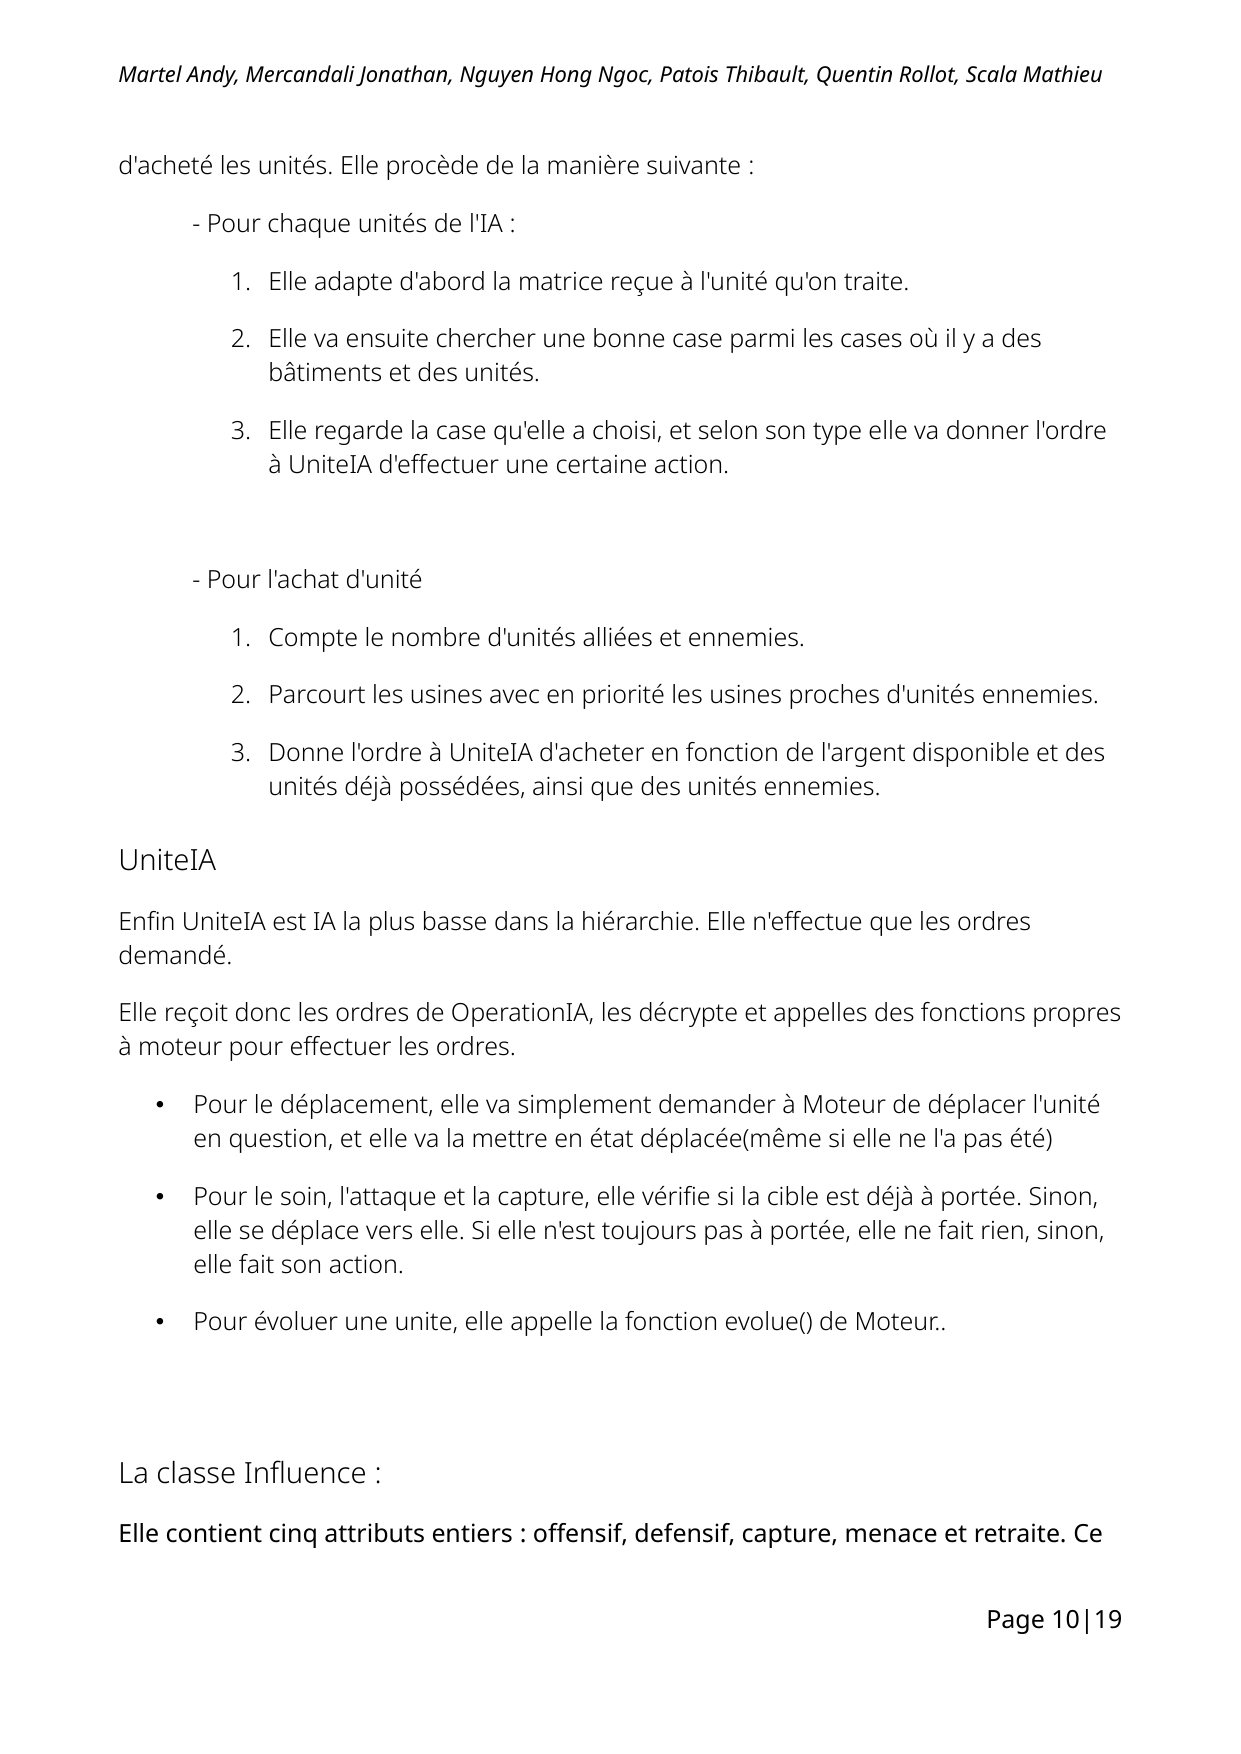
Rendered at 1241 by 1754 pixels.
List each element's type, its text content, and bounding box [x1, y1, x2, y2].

list Compte le nombre d'unités alliées et ennemies. [231, 619, 1122, 653]
list Pour le déplacement, elle va simplement demander à Moteur de déplacer l'unité en question, et elle va la mettre en état déplacée(même si elle ne l'a pas été) [156, 1087, 1122, 1155]
list Elle regarde la case qu'elle a choisi, et selon son type elle va donner l'ordre à UniteIA d'effectuer une certaine action. [231, 412, 1122, 481]
subtitle La classe Influence : [118, 1452, 1122, 1492]
text d'acheté les unités. Elle procède de la manière suivante : [118, 148, 1122, 182]
list Elle va ensuite chercher une bonne case parmi les cases où il y a des bâtiments et des unités. [231, 321, 1122, 389]
text Enfin UniteIA est IA la plus basse dans la hiérarchie. Elle n'effectue que les ordres demandé. [118, 903, 1122, 971]
text - Pour l'achat d'unité [118, 562, 1122, 596]
text Elle reçoit donc les ordres de OperationIA, les décrypte et appelles des fonctions propres à moteur pour effectuer les ordres. [118, 995, 1122, 1063]
text Elle contient cinq attributs entiers : offensif, defensif, capture, menace et retraite. Ce [118, 1516, 1122, 1550]
list Elle adapte d'abord la matrice reçue à l'unité qu'on traite. [231, 263, 1122, 297]
text - Pour chaque unités de l'IA : [118, 206, 1122, 239]
list Pour évoluer une unite, elle appelle la fonction evolue() de Moteur.. [156, 1304, 1122, 1338]
list Pour le soin, l'attaque et la capture, elle vérifie si la cible est déjà à portée. Sinon, elle se déplace vers elle. Si elle n'est toujours pas à portée, elle ne fait rien, sinon, elle fait son action. [156, 1178, 1122, 1281]
list Parcourt les usines avec en priorité les usines proches d'unités ennemies. [231, 677, 1122, 711]
list Donne l'ordre à UniteIA d'acheter en fonction de l'argent disponible et des unités déjà possédées, ainsi que des unités ennemies. [231, 734, 1122, 803]
subtitle UniteIA [118, 839, 1122, 879]
